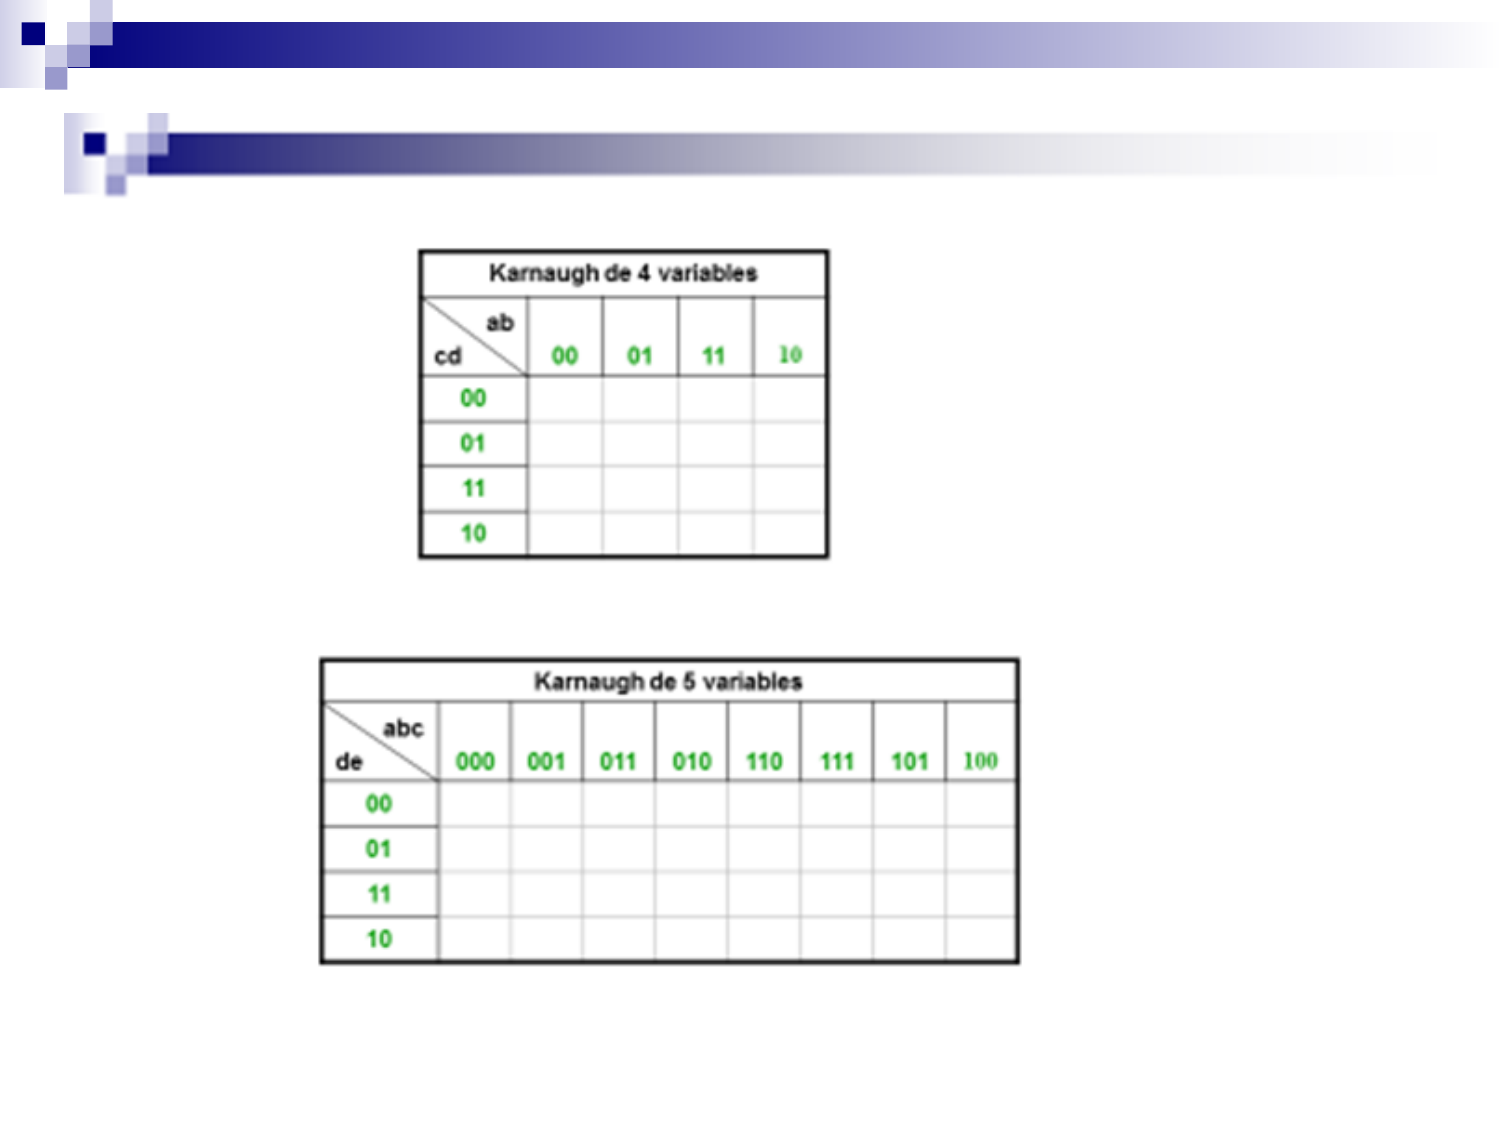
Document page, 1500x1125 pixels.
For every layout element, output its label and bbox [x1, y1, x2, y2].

picture [64, 113, 1459, 1125]
